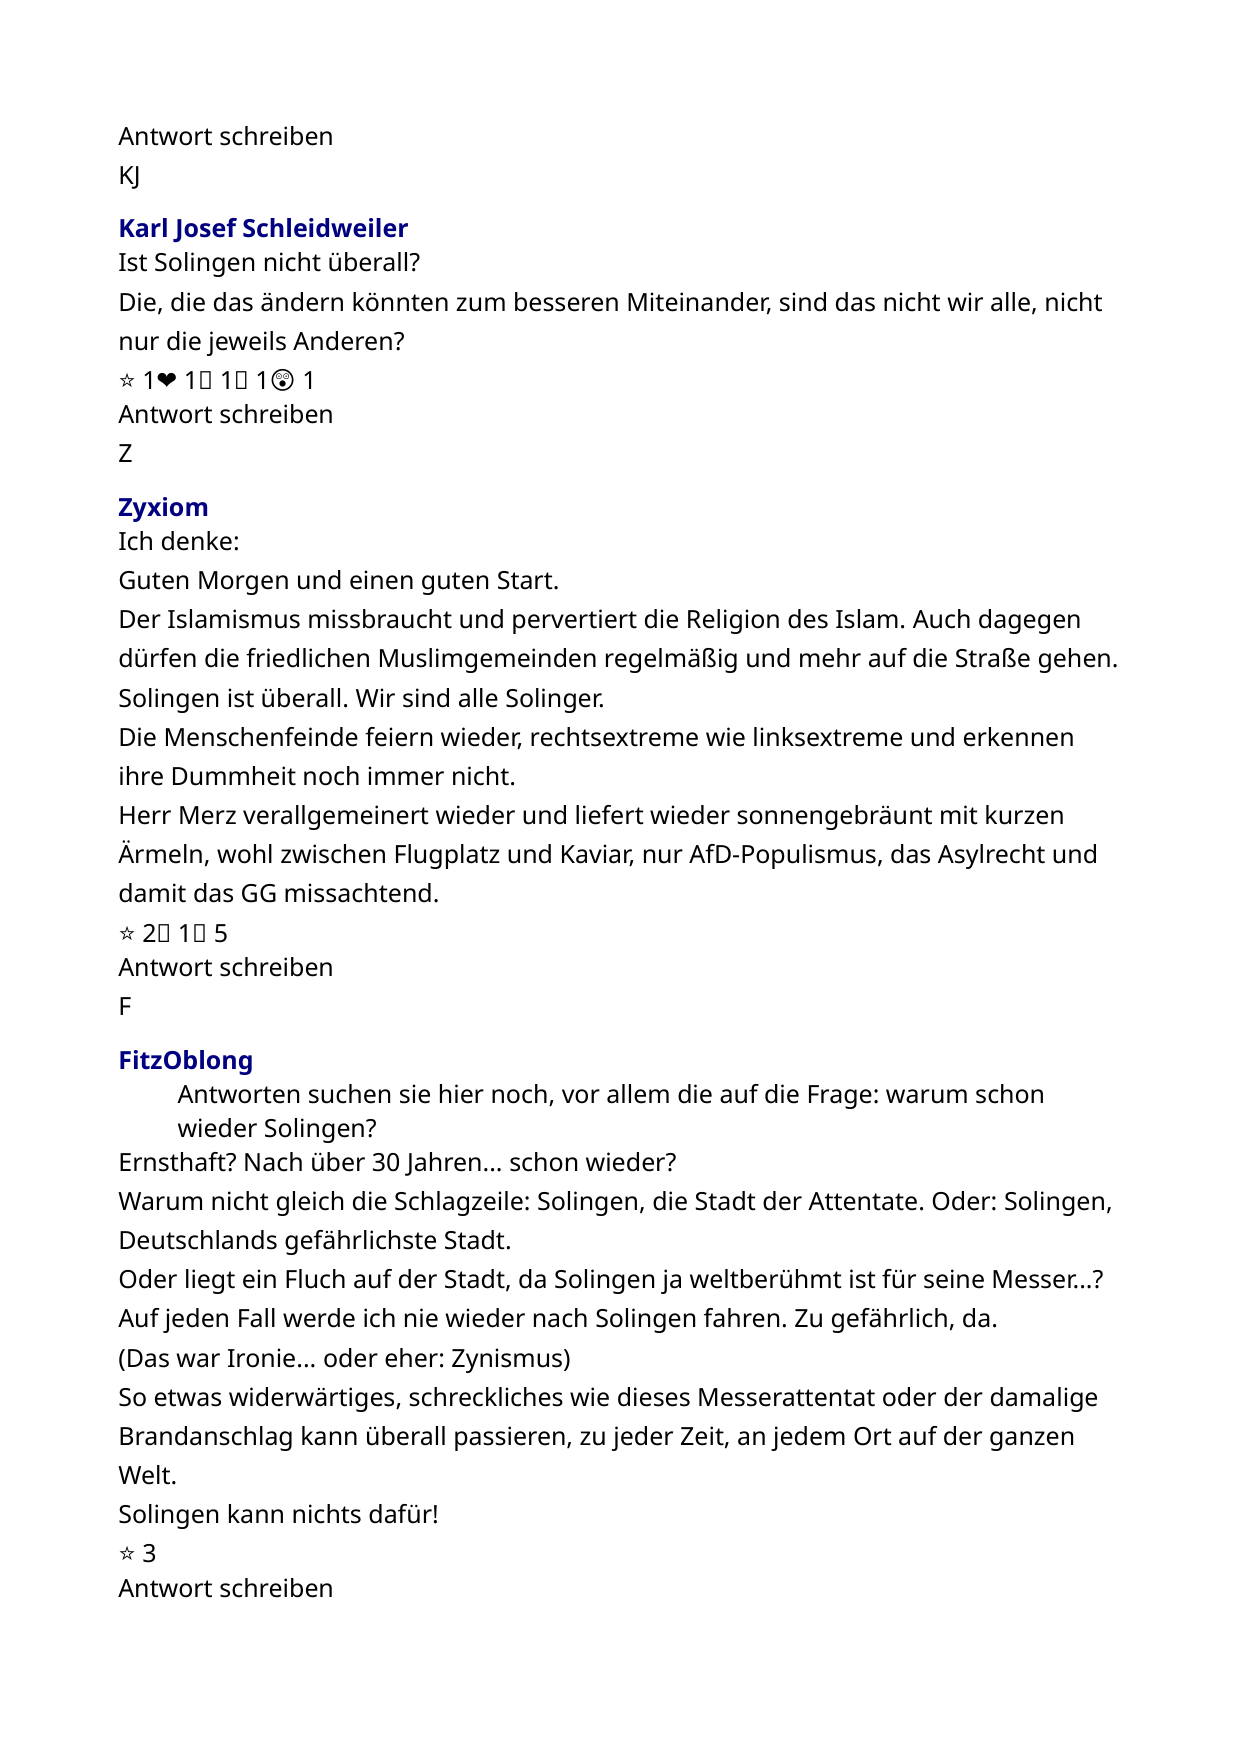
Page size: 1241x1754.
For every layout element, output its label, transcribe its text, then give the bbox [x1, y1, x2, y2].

text So etwas widerwärtiges, schreckliches wie dieses Messerattentat oder der damalige Brandanschlag kann überall passieren, zu jeder Zeit, an jedem Ort auf der ganzen Welt. [118, 1379, 1122, 1492]
text Auf jeden Fall werde ich nie wieder nach Solingen fahren. Zu gefährlich, da. [118, 1301, 1122, 1335]
text Antwort schreiben [118, 949, 1122, 983]
text Antwort schreiben [118, 118, 1122, 152]
text F [118, 988, 1122, 1023]
text Oder liegt ein Fluch auf der Stadt, da Solingen ja weltberühmt ist für seine Messer...? [118, 1262, 1122, 1296]
text Ernsthaft? Nach über 30 Jahren... schon wieder? [118, 1144, 1122, 1178]
subtitle Zyxiom [118, 489, 1122, 524]
text Ist Solingen nicht überall? [118, 245, 1122, 279]
text Warum nicht gleich die Schlagzeile: Solingen, die Stadt der Attentate. Oder: Solingen, Deutschlands gefährlichste Stadt. [118, 1184, 1122, 1257]
text Die, die das ändern könnten zum besseren Miteinander, sind das nicht wir alle, nicht nur die jeweils Anderen? [118, 284, 1122, 357]
text ⭐️ 3 [118, 1536, 1122, 1570]
text Z [118, 436, 1122, 470]
text Die Menschenfeinde feiern wieder, rechtsextreme wie linksextreme und erkennen ihre Dummheit noch immer nicht. [118, 719, 1122, 793]
text ⭐️ 1❤️ 1🙁 1🤨 1😲 1 [118, 363, 1122, 397]
text Antworten suchen sie hier noch, vor allem die auf die Frage: warum schon wieder Solingen? [177, 1076, 1063, 1144]
text Solingen ist überall. Wir sind alle Solinger. [118, 680, 1122, 714]
subtitle Karl Josef Schleidweiler [118, 211, 1122, 245]
text Solingen kann nichts dafür! [118, 1497, 1122, 1531]
text Ich denke: [118, 524, 1122, 558]
text (Das war Ironie... oder eher: Zynismus) [118, 1340, 1122, 1374]
text ⭐️ 2🙁 1🤨 5 [118, 915, 1122, 949]
text Guten Morgen und einen guten Start. [118, 563, 1122, 597]
text Antwort schreiben [118, 1570, 1122, 1604]
subtitle FitzOblong [118, 1042, 1122, 1076]
text KJ [118, 157, 1122, 191]
text Der Islamismus missbraucht und pervertiert die Religion des Islam. Auch dagegen dürfen die friedlichen Muslimgemeinden regelmäßig und mehr auf die Straße gehen. [118, 602, 1122, 675]
text Antwort schreiben [118, 397, 1122, 431]
text Herr Merz verallgemeinert wieder und liefert wieder sonnengebräunt mit kurzen Ärmeln, wohl zwischen Flugplatz und Kaviar, nur AfD-Populismus, das Asylrecht und damit das GG missachtend. [118, 798, 1122, 910]
